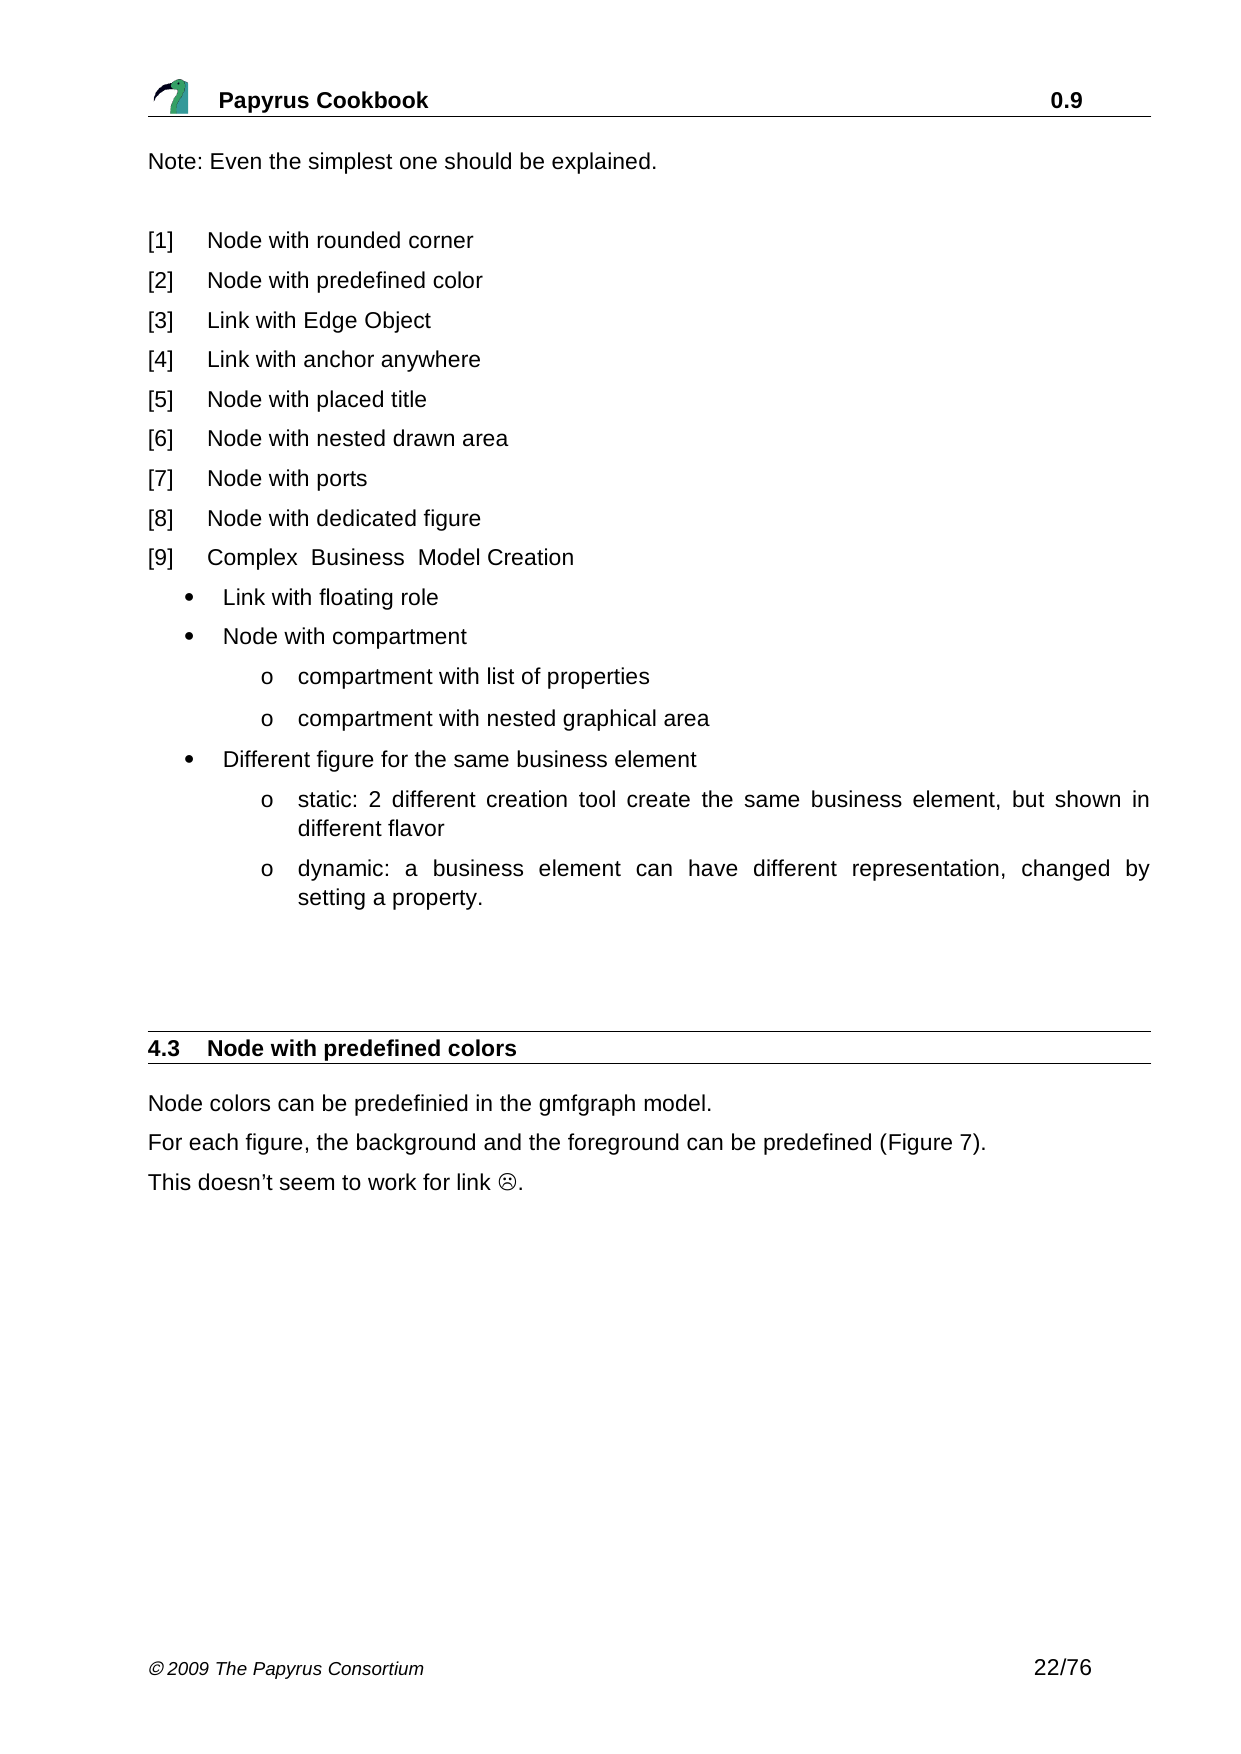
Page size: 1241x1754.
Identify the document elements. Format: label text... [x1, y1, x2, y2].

subtitle Node with predefined colors [148, 1032, 1151, 1063]
list Node with compartment [185, 623, 1151, 650]
list compartment with nested graphical area [260, 704, 1151, 733]
text Note: Even the simplest one should be explained. [148, 148, 1151, 175]
picture [153, 79, 189, 114]
list Node with dedicated figure [148, 504, 1151, 531]
list Node with placed title [148, 385, 1151, 412]
list Node with predefined color [148, 266, 1151, 293]
list Node with nested drawn area [148, 425, 1151, 452]
list dynamic: a business element can have different representation, changed by setting a property. [260, 854, 1151, 910]
list Link with Edge Object [148, 306, 1151, 333]
list Different figure for the same business element [185, 746, 1151, 773]
list Node with ports [148, 464, 1151, 491]
text Node colors can be predefinied in the gmfgraph model. [148, 1089, 1151, 1116]
list Link with floating role [185, 583, 1151, 610]
text For each figure, the background and the foreground can be predefined (Figure 7). [148, 1129, 1151, 1156]
list Complex Business Model Creation [148, 543, 1151, 571]
text This doesn’t seem to work for link . [148, 1168, 1151, 1195]
list Link with anchor anywhere [148, 346, 1151, 373]
list static: 2 different creation tool create the same business element, but shown in different flavor [260, 785, 1151, 841]
list compartment with list of properties [260, 662, 1151, 691]
list Node with rounded corner [148, 227, 1151, 254]
